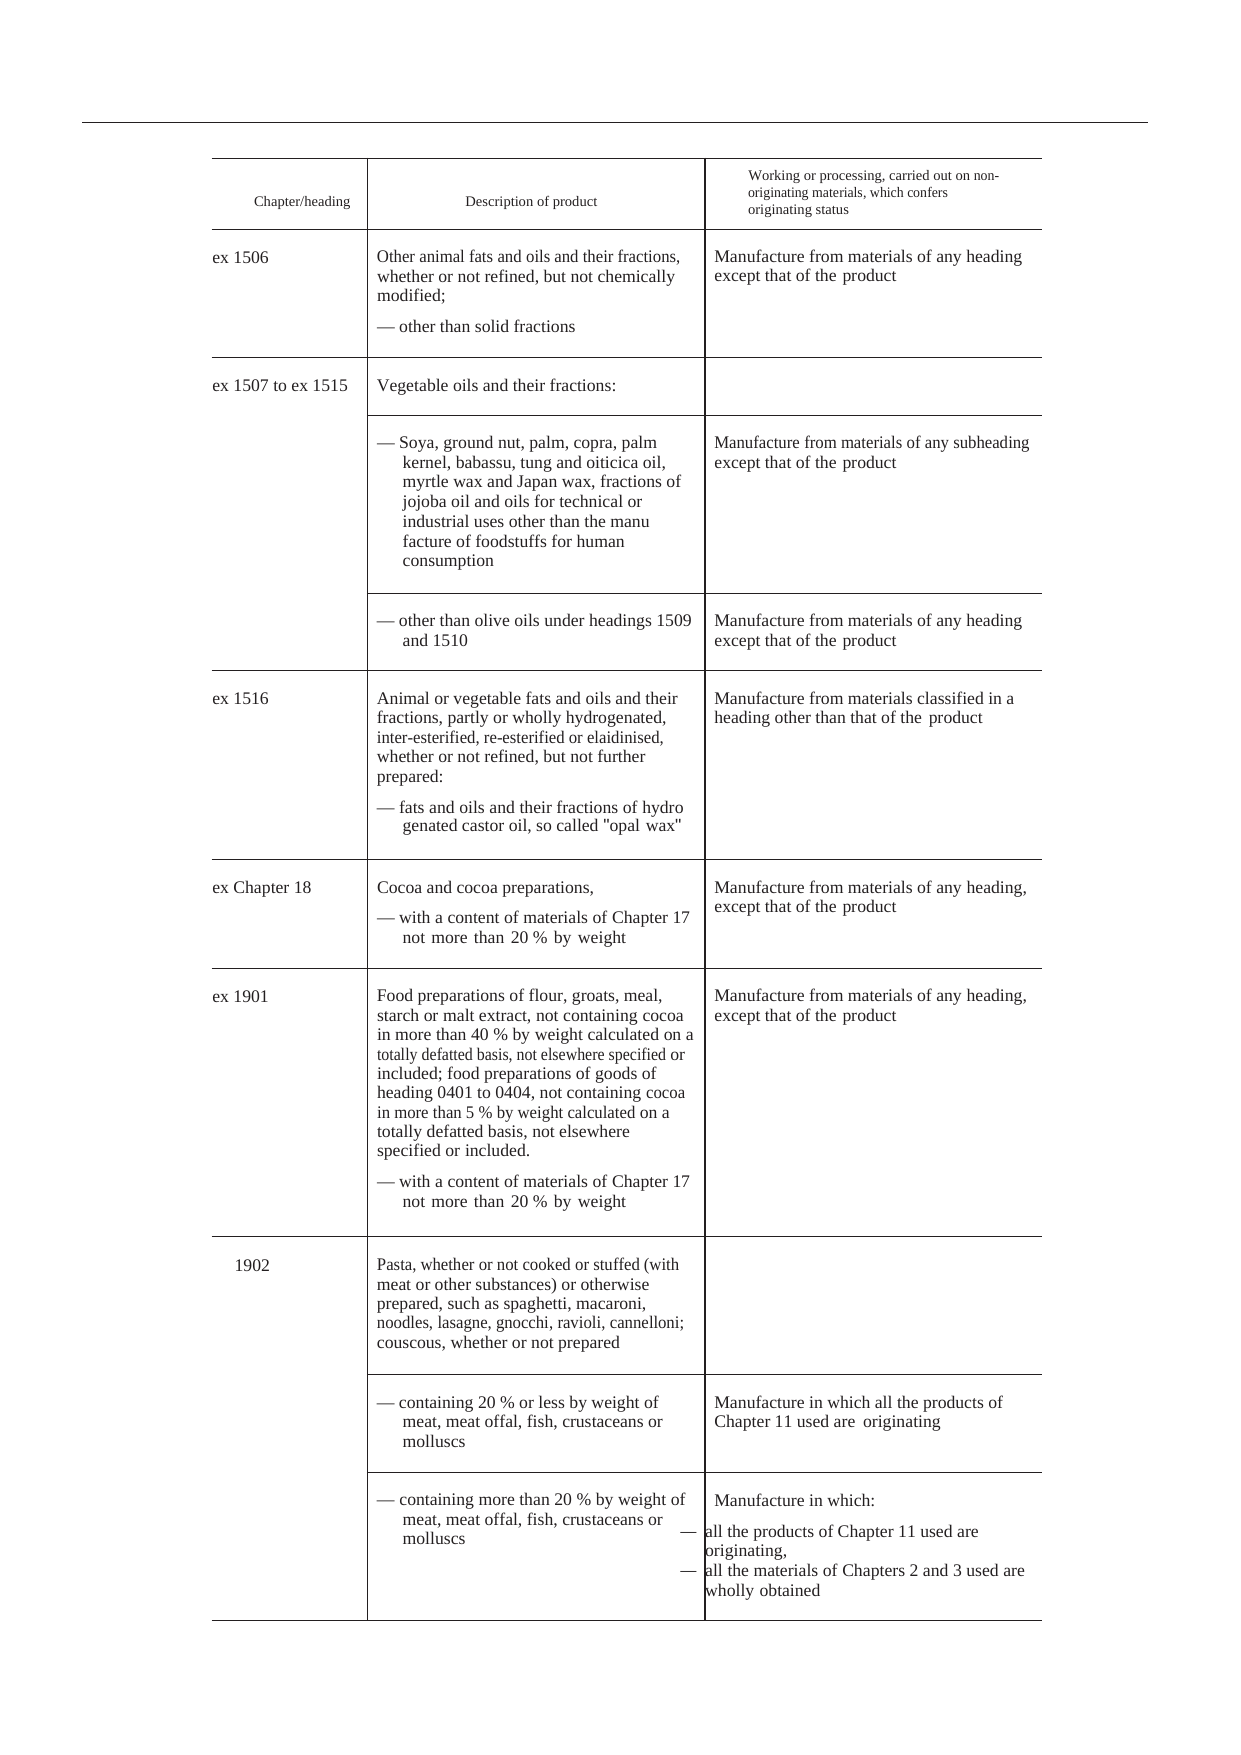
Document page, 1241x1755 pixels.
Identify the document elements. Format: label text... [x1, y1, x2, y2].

table_cell Manufacture from materials classified in a heading other than that of the product [706, 671, 1042, 859]
table_cell ex 1506 [212, 230, 367, 357]
table_cell Cocoa and cocoa preparations, — with a content of materials of Chapter 17 not more than 20 % by weight [368, 860, 704, 968]
table_cell Manufacture from materials of any subheading except that of the product [706, 416, 1042, 592]
table_cell — Soya, ground nut, palm, copra, palm kernel, babassu, tung and oiticica oil, myrtle wax and Japan wax, fractions of jojoba oil and oils for technical or industrial uses other than the manu­ facture of foodstuffs for human consumption [368, 416, 704, 592]
table_cell [706, 1237, 1042, 1374]
table_cell ex 1516 [212, 671, 367, 859]
table_cell Animal or vegetable fats and oils and their fractions, partly or wholly hydrogenated, inter-esterified, re-esterified or elaidinised, whether or not refined, but not further prepared: — fats and oils and their fractions of hydro­ genated castor oil, so called "opal wax" [368, 671, 704, 859]
table_cell ex Chapter 18 [212, 860, 367, 968]
table_cell — containing 20 % or less by weight of meat, meat offal, fish, crustaceans or molluscs [368, 1375, 704, 1472]
table_cell [706, 358, 1042, 415]
table_cell Manufacture from materials of any heading, except that of the product [706, 969, 1042, 1236]
table_cell Manufacture from materials of any heading, except that of the product [706, 860, 1042, 968]
table_cell ex 1507 to ex 1515 [212, 358, 367, 670]
table_cell Manufacture from materials of any heading except that of the product [706, 230, 1042, 357]
table_header Working or processing, carried out on non-originating materials, which confers originating status [706, 159, 1042, 228]
table_cell — containing more than 20 % by weight of meat, meat offal, fish, crustaceans or molluscs [368, 1473, 704, 1620]
table_cell Manufacture from materials of any heading except that of the product [706, 594, 1042, 670]
table_cell ex 1901 [212, 969, 367, 1236]
table_cell Manufacture in which: all the products of Chapter 11 used are originating, all the materials of Chapters 2 and 3 used are wholly obtained [706, 1473, 1042, 1620]
table_cell Pasta, whether or not cooked or stuffed (with meat or other substances) or otherwise prepared, such as spaghetti, macaroni, noodles, lasagne, gnocchi, ravioli, cannelloni; couscous, whether or not prepared [368, 1237, 704, 1374]
table_cell Other animal fats and oils and their fractions, whether or not refined, but not chemically modified; — other than solid fractions [368, 230, 704, 357]
table_cell Food preparations of flour, groats, meal, starch or malt extract, not containing cocoa in more than 40 % by weight calculated on a totally defatted basis, not elsewhere specified or included; food preparations of goods of heading 0401 to 0404, not containing cocoa in more than 5 % by weight calculated on a totally defatted basis, not elsewhere specified or included. — with a content of materials of Chapter 17 not more than 20 % by weight [368, 969, 704, 1236]
table_cell — other than olive oils under headings 1509 and 1510 [368, 594, 704, 670]
table_header Chapter/heading [212, 159, 367, 228]
table_cell 1902 [212, 1237, 367, 1620]
table_cell Manufacture in which all the products of Chapter 11 used are originating [706, 1375, 1042, 1472]
table_header Description of product [368, 159, 704, 228]
table_cell Vegetable oils and their fractions: [368, 358, 704, 415]
